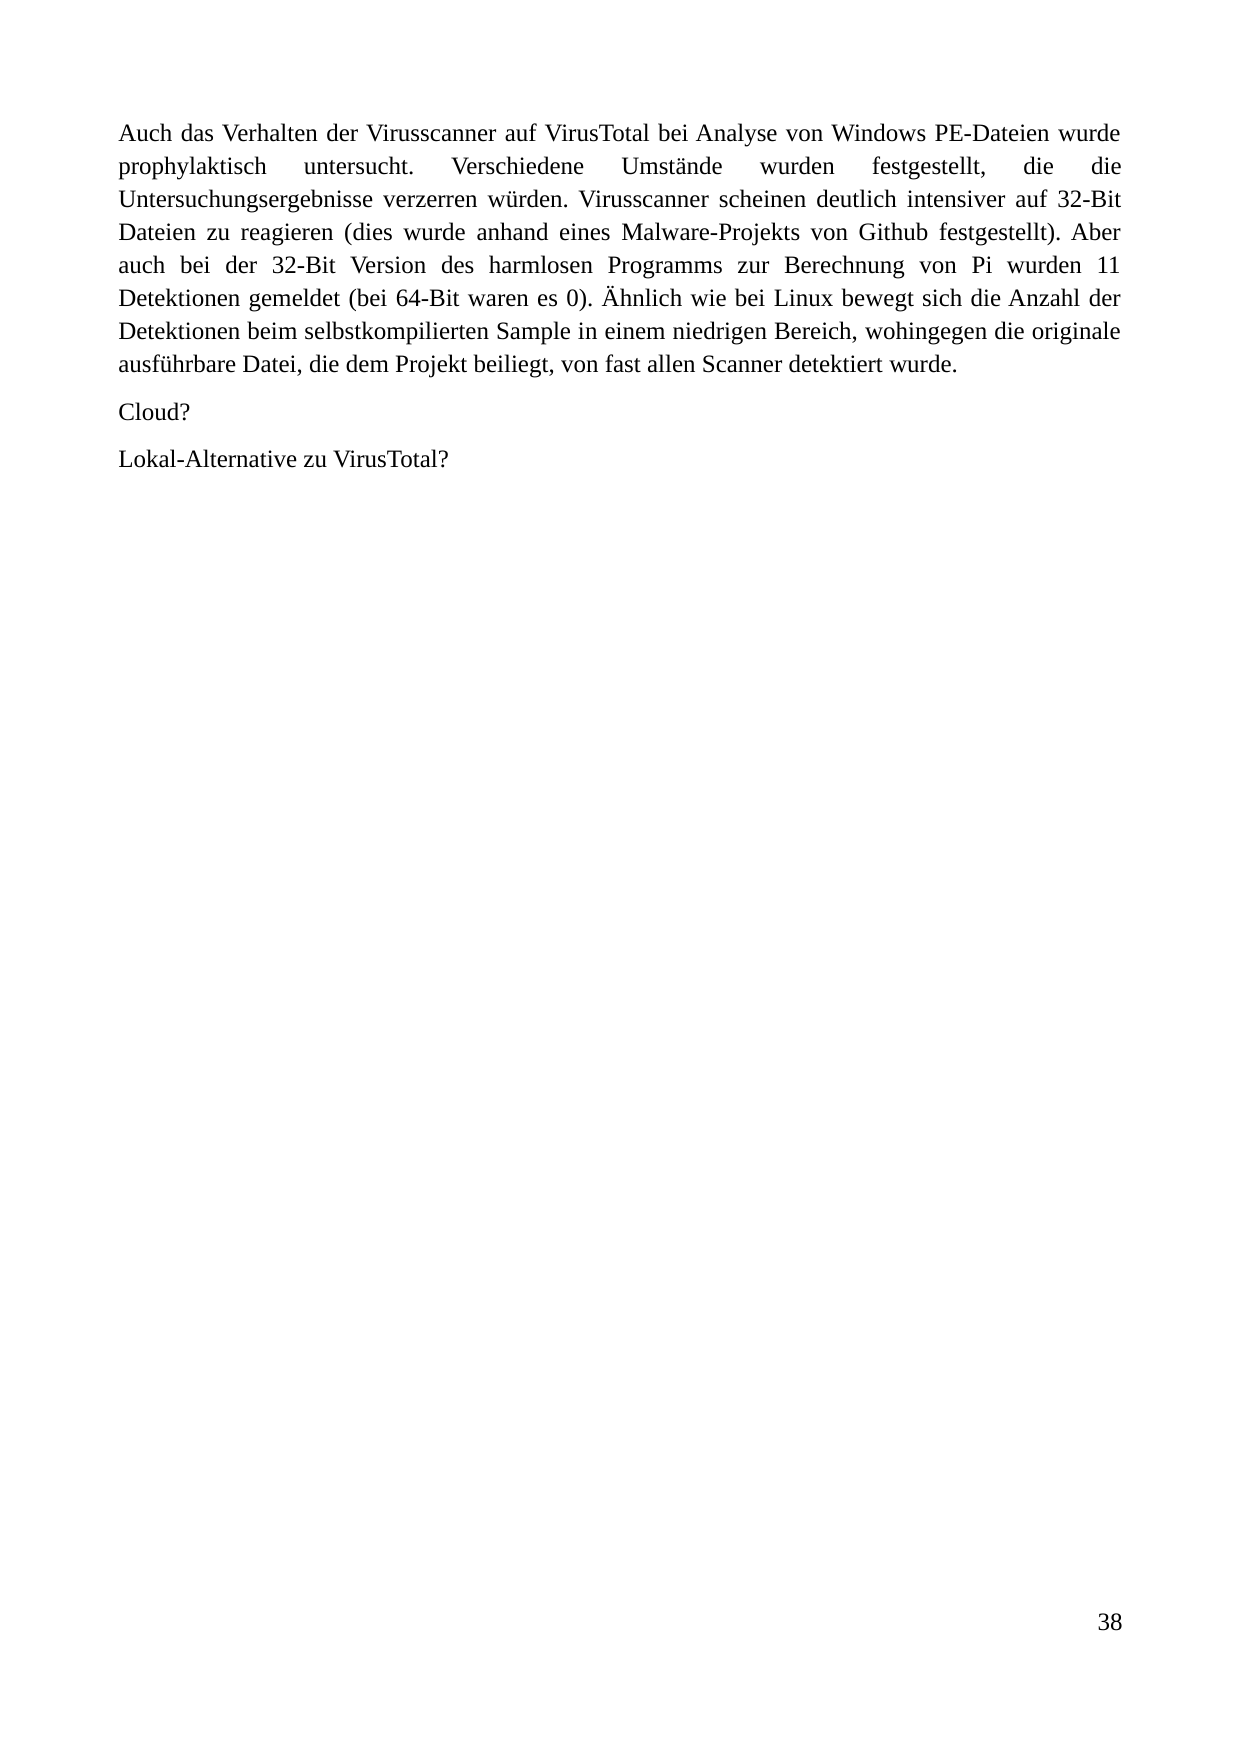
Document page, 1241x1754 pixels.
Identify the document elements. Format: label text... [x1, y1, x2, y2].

text Cloud? [118, 397, 1122, 426]
text Auch das Verhalten der Virusscanner auf VirusTotal bei Analyse von Windows PE-Dateien wurde prophylaktisch untersucht. Verschiedene Umstände wurden festgestellt, die die Untersuchungsergebnisse verzerren würden. Virusscanner scheinen deutlich intensiver auf 32-Bit Dateien zu reagieren (dies wurde anhand eines Malware-Projekts von Github festgestellt). Aber auch bei der 32-Bit Version des harmlosen Programms zur Berechnung von Pi wurden 11 Detektionen gemeldet (bei 64-Bit waren es 0). Ähnlich wie bei Linux bewegt sich die Anzahl der Detektionen beim selbstkompilierten Sample in einem niedrigen Bereich, wohingegen die originale ausführbare Datei, die dem Projekt beiliegt, von fast allen Scanner detektiert wurde. [118, 118, 1122, 378]
text Lokal-Alternative zu VirusTotal? [118, 444, 1122, 473]
